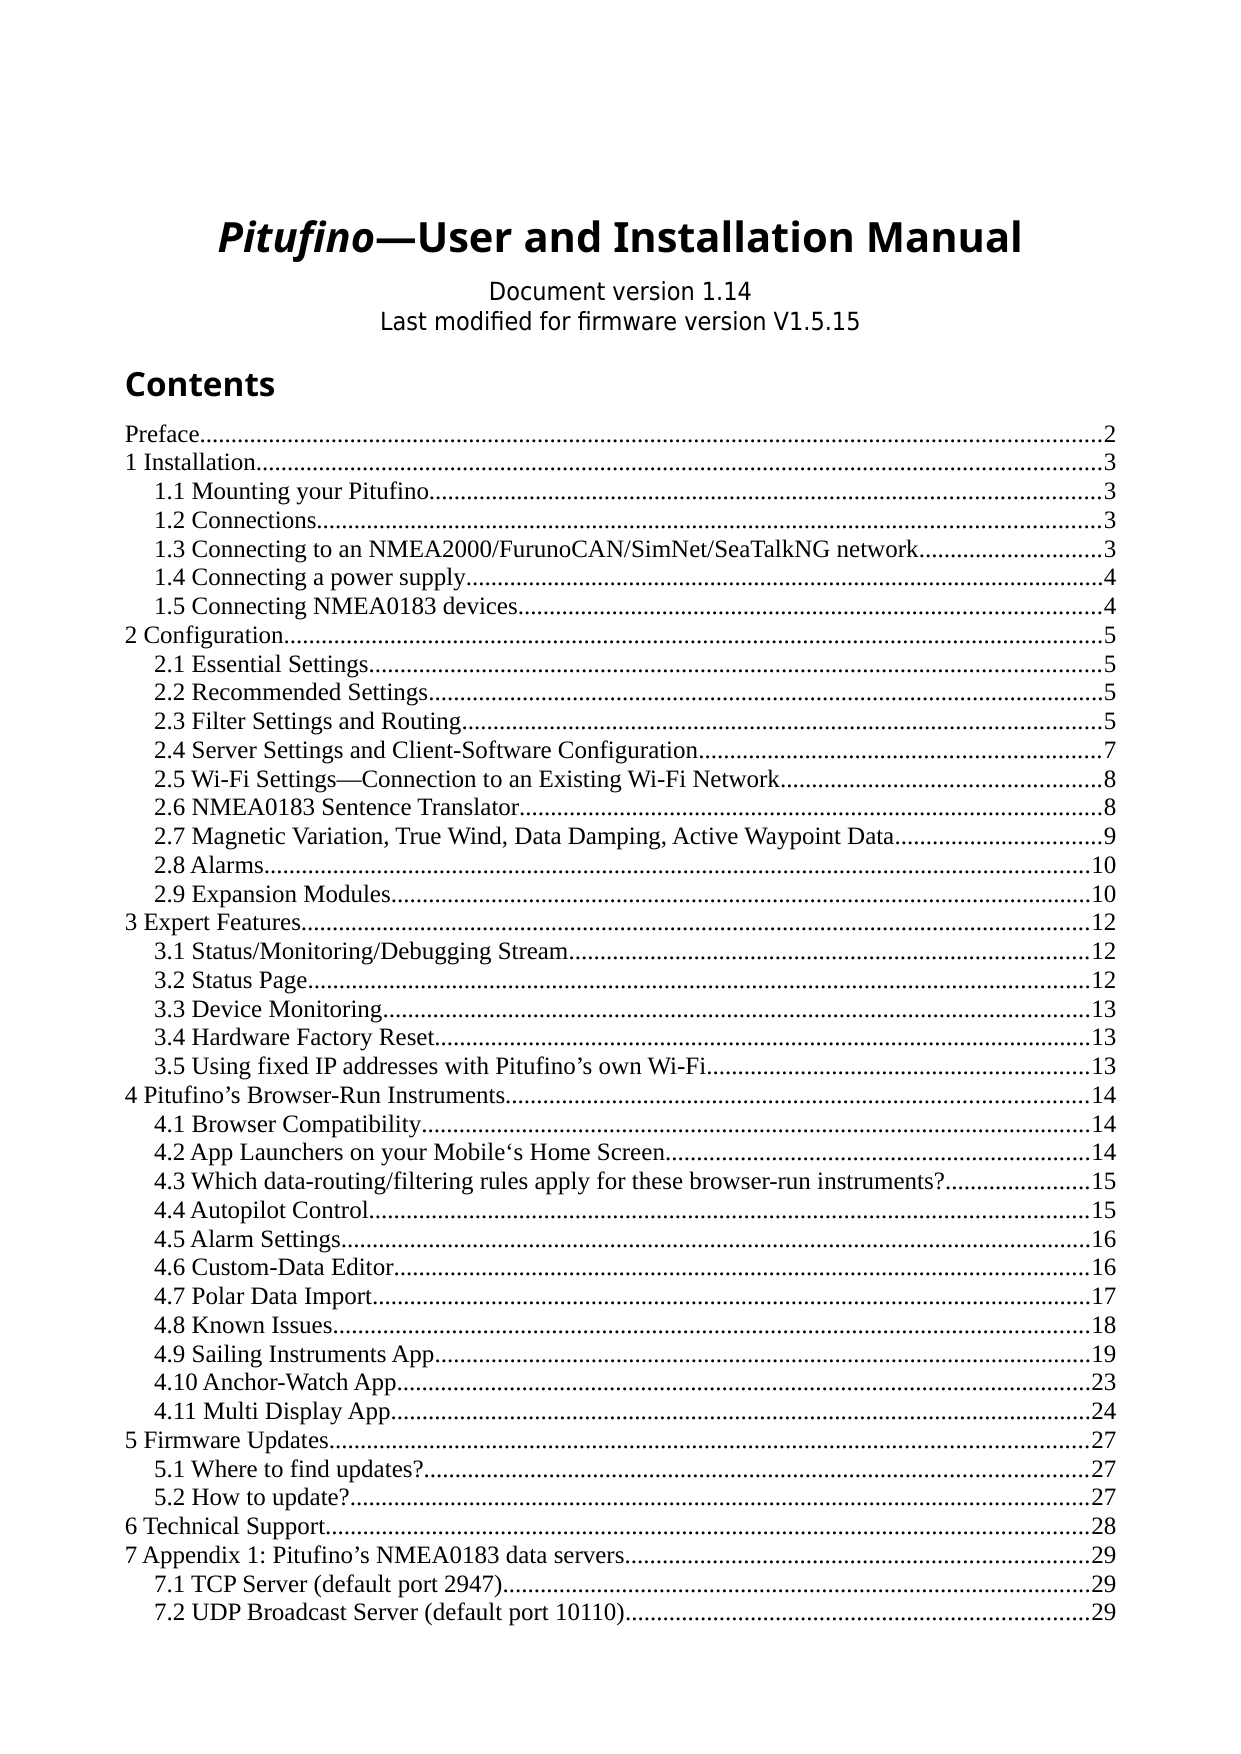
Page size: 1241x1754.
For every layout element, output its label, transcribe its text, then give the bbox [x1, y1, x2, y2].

text 4.3 Which data-routing/filtering rules apply for these browser-run instruments? 15 [154, 1166, 1116, 1195]
title Pitufino—User and Installation Manual [124, 208, 1116, 265]
text Last modified for firmware version V1.5.15 [124, 307, 1116, 336]
text 3.3 Device Monitoring 13 [154, 994, 1116, 1022]
text 4.5 Alarm Settings 16 [154, 1224, 1116, 1252]
text 2.9 Expansion Modules 10 [154, 879, 1116, 907]
text 5.1 Where to find updates? 27 [154, 1454, 1116, 1482]
text 7 Appendix 1: Pitufino’s NMEA0183 data servers 29 [124, 1540, 1116, 1569]
text 4.7 Polar Data Import 17 [154, 1281, 1116, 1310]
text 3.5 Using fixed IP addresses with Pitufino’s own Wi-Fi 13 [154, 1051, 1116, 1080]
text 4.4 Autopilot Control 15 [154, 1195, 1116, 1224]
subtitle Contents [124, 361, 1116, 406]
text Document version 1.14 [124, 277, 1116, 307]
text 2.6 NMEA0183 Sentence Translator 8 [154, 792, 1116, 821]
text 4.9 Sailing Instruments App 19 [154, 1339, 1116, 1367]
text 1.3 Connecting to an NMEA2000/FurunoCAN/SimNet/SeaTalkNG network 3 [154, 534, 1116, 562]
text 1.2 Connections 3 [154, 505, 1116, 534]
text 4 Pitufino’s Browser-Run Instruments 14 [124, 1080, 1116, 1109]
text 3.1 Status/Monitoring/Debugging Stream 12 [154, 936, 1116, 965]
text 3.2 Status Page 12 [154, 965, 1116, 994]
text 2.4 Server Settings and Client-Software Configuration 7 [154, 735, 1116, 764]
text 2 Configuration 5 [124, 620, 1116, 649]
text 4.11 Multi Display App 24 [154, 1396, 1116, 1425]
text 6 Technical Support 28 [124, 1511, 1116, 1540]
text 4.6 Custom-Data Editor 16 [154, 1252, 1116, 1281]
text 2.3 Filter Settings and Routing 5 [154, 706, 1116, 735]
text 1.5 Connecting NMEA0183 devices 4 [154, 591, 1116, 620]
text 2.1 Essential Settings 5 [154, 649, 1116, 677]
text 4.1 Browser Compatibility 14 [154, 1109, 1116, 1137]
text 2.5 Wi-Fi Settings—Connection to an Existing Wi-Fi Network 8 [154, 764, 1116, 792]
text 5 Firmware Updates 27 [124, 1425, 1116, 1454]
text Preface 2 [124, 419, 1116, 447]
text 1.1 Mounting your Pitufino 3 [154, 476, 1116, 505]
text 3 Expert Features 12 [124, 907, 1116, 936]
text 5.2 How to update? 27 [154, 1482, 1116, 1511]
text 7.2 UDP Broadcast Server (default port 10110) 29 [154, 1597, 1116, 1626]
text 4.10 Anchor-Watch App 23 [154, 1367, 1116, 1396]
text 1 Installation 3 [124, 447, 1116, 476]
text 1.4 Connecting a power supply 4 [154, 562, 1116, 591]
text 4.8 Known Issues 18 [154, 1310, 1116, 1339]
text 2.2 Recommended Settings 5 [154, 677, 1116, 706]
text 7.1 TCP Server (default port 2947) 29 [154, 1569, 1116, 1597]
text 4.2 App Launchers on your Mobile‘s Home Screen 14 [154, 1137, 1116, 1166]
text 2.8 Alarms 10 [154, 850, 1116, 879]
text 3.4 Hardware Factory Reset 13 [154, 1022, 1116, 1051]
text 2.7 Magnetic Variation, True Wind, Data Damping, Active Waypoint Data 9 [154, 821, 1116, 850]
